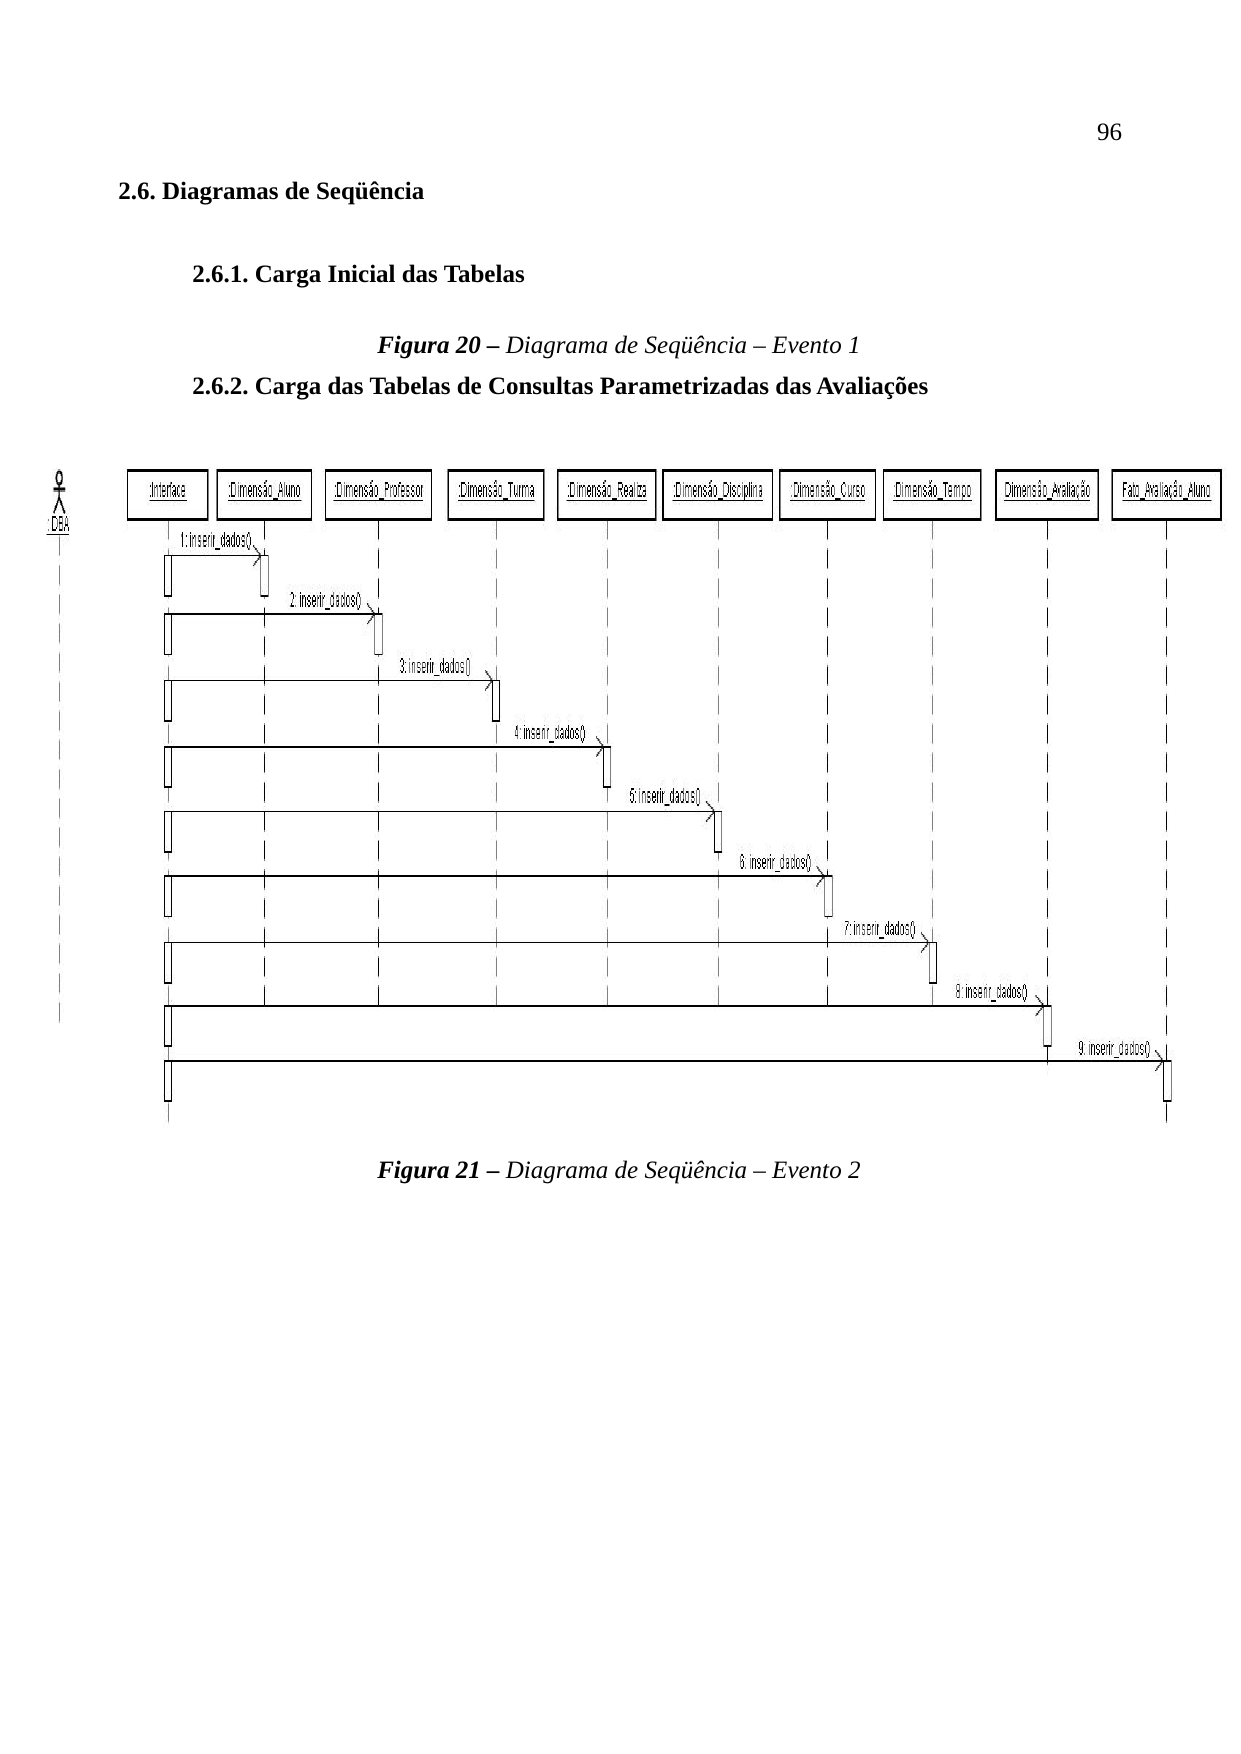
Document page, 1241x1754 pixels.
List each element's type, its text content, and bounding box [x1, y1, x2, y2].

text 2.6.1. Carga Inicial das Tabelas [118, 260, 1122, 288]
picture [12, 455, 1228, 1143]
text 2.6. Diagramas de Seqüência [118, 177, 1122, 205]
text Figura 20 – Diagrama de Seqüência – Evento 1 [118, 331, 1122, 359]
text 2.6.2. Carga das Tabelas de Consultas Parametrizadas das Avaliações [118, 372, 1122, 400]
text Figura 21 – Diagrama de Seqüência – Evento 2 [118, 1143, 1122, 1184]
